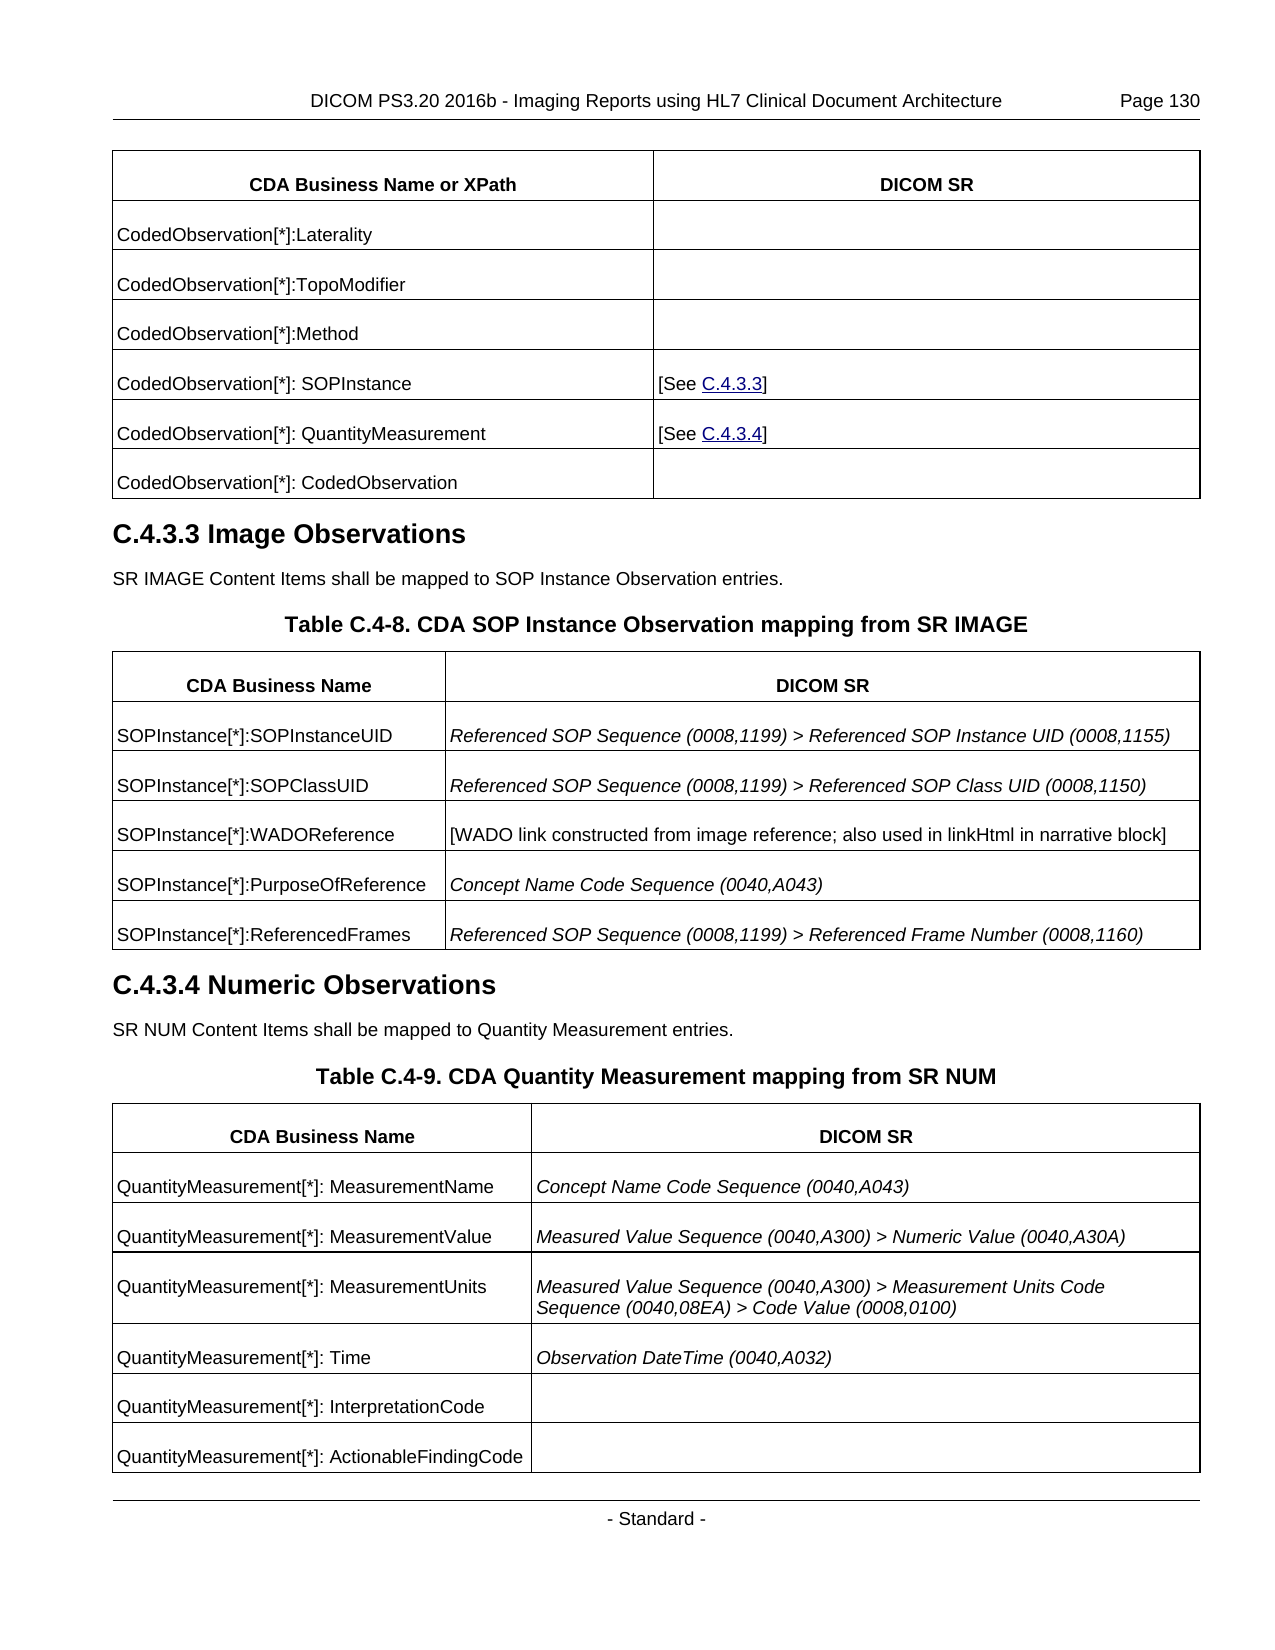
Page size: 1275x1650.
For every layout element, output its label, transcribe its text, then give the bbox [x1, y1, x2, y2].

table_header DICOM SR [532, 1104, 1199, 1152]
table_header DICOM SR [654, 151, 1199, 200]
table_cell Measured Value Sequence (0040,A300) > Measurement Units Code Sequence (0040,08EA) > Code Value (0008,0100) [532, 1253, 1199, 1323]
table_cell [532, 1423, 1199, 1472]
table_cell CodedObservation[*]: SOPInstance [113, 350, 653, 398]
text Table C.4-8. CDA SOP Instance Observation mapping from SR IMAGE [112, 612, 1200, 637]
table_header CDA Business Name or XPath [113, 151, 653, 200]
table_cell QuantityMeasurement[*]: MeasurementValue [113, 1203, 531, 1251]
table_cell Concept Name Code Sequence (0040,A043) [532, 1153, 1199, 1202]
table_cell QuantityMeasurement[*]: InterpretationCode [113, 1374, 531, 1422]
table_cell Observation DateTime (0040,A032) [532, 1324, 1199, 1372]
table_header CDA Business Name [113, 1104, 531, 1152]
text Table C.4-9. CDA Quantity Measurement mapping from SR NUM [112, 1063, 1200, 1089]
text C.4.3.3 Image Observations [112, 518, 1200, 549]
table_cell QuantityMeasurement[*]: MeasurementName [113, 1153, 531, 1202]
table_cell [See C.4.3.3] [654, 350, 1199, 398]
table_cell QuantityMeasurement[*]: MeasurementUnits [113, 1253, 531, 1323]
table_cell [See C.4.3.4] [654, 400, 1199, 448]
table_cell CodedObservation[*]:Method [113, 300, 653, 349]
table_cell CodedObservation[*]: CodedObservation [113, 449, 653, 498]
text SR IMAGE Content Items shall be mapped to SOP Instance Observation entries. [112, 568, 1200, 589]
table_cell CodedObservation[*]:TopoModifier [113, 250, 653, 299]
table_cell SOPInstance[*]:SOPClassUID [113, 751, 445, 800]
table_cell Referenced SOP Sequence (0008,1199) > Referenced Frame Number (0008,1160) [446, 901, 1199, 949]
table_cell QuantityMeasurement[*]: ActionableFindingCode [113, 1423, 531, 1472]
table_cell SOPInstance[*]:ReferencedFrames [113, 901, 445, 949]
table_cell Concept Name Code Sequence (0040,A043) [446, 851, 1199, 899]
table_cell [654, 201, 1199, 249]
text SR NUM Content Items shall be mapped to Quantity Measurement entries. [112, 1019, 1200, 1041]
table_cell CodedObservation[*]: QuantityMeasurement [113, 400, 653, 448]
text C.4.3.4 Numeric Observations [112, 969, 1200, 1000]
table_cell Referenced SOP Sequence (0008,1199) > Referenced SOP Instance UID (0008,1155) [446, 702, 1199, 750]
table_cell QuantityMeasurement[*]: Time [113, 1324, 531, 1372]
table_cell SOPInstance[*]:SOPInstanceUID [113, 702, 445, 750]
table_cell [WADO link constructed from image reference; also used in linkHtml in narrative block] [446, 801, 1199, 850]
table_cell Measured Value Sequence (0040,A300) > Numeric Value (0040,A30A) [532, 1203, 1199, 1251]
table_cell [654, 449, 1199, 498]
table_cell CodedObservation[*]:Laterality [113, 201, 653, 249]
table_header DICOM SR [446, 652, 1199, 701]
table_cell SOPInstance[*]:PurposeOfReference [113, 851, 445, 899]
table_cell [654, 300, 1199, 349]
table_cell Referenced SOP Sequence (0008,1199) > Referenced SOP Class UID (0008,1150) [446, 751, 1199, 800]
table_cell [532, 1374, 1199, 1422]
table_cell [654, 250, 1199, 299]
table_cell SOPInstance[*]:WADOReference [113, 801, 445, 850]
table_header CDA Business Name [113, 652, 445, 701]
